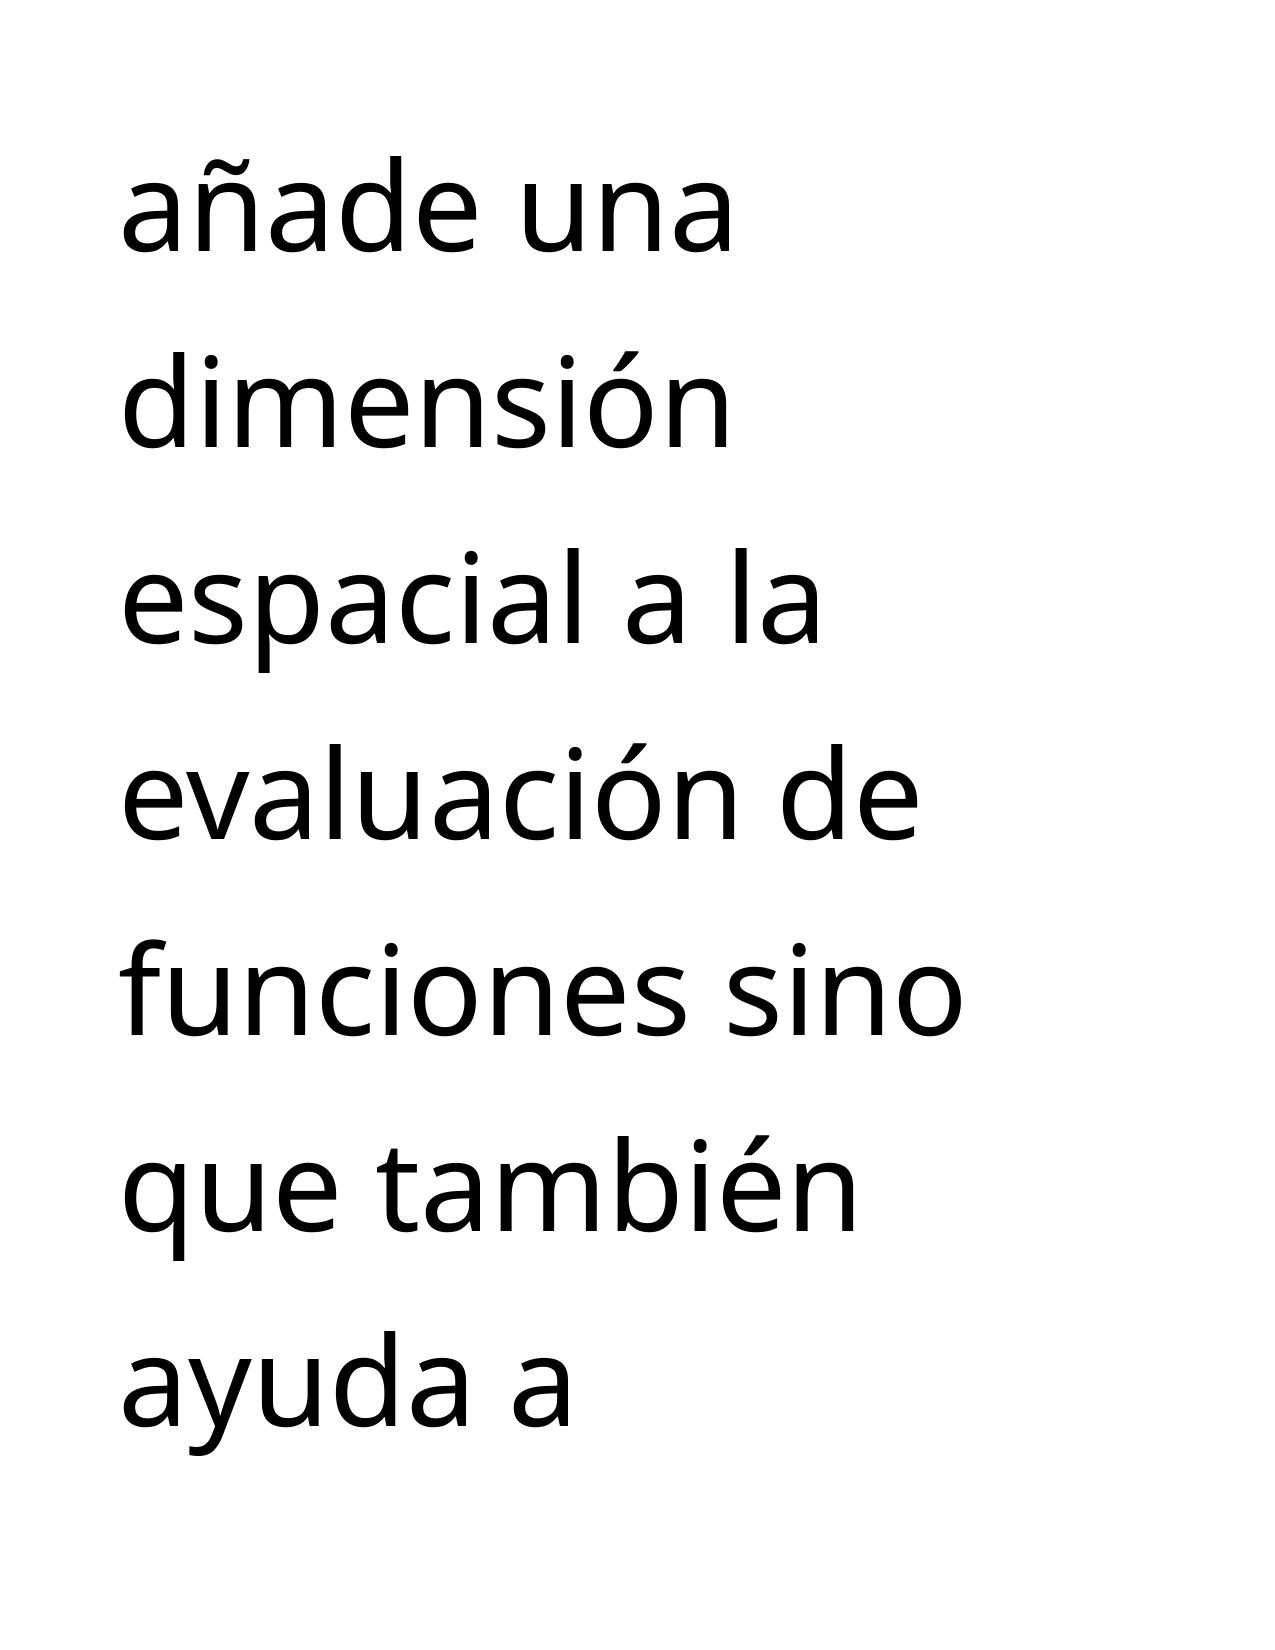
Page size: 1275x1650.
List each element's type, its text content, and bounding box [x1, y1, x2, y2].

text añade una dimensión espacial a la evaluación de funciones sino que también ayuda a [118, 118, 1157, 1463]
